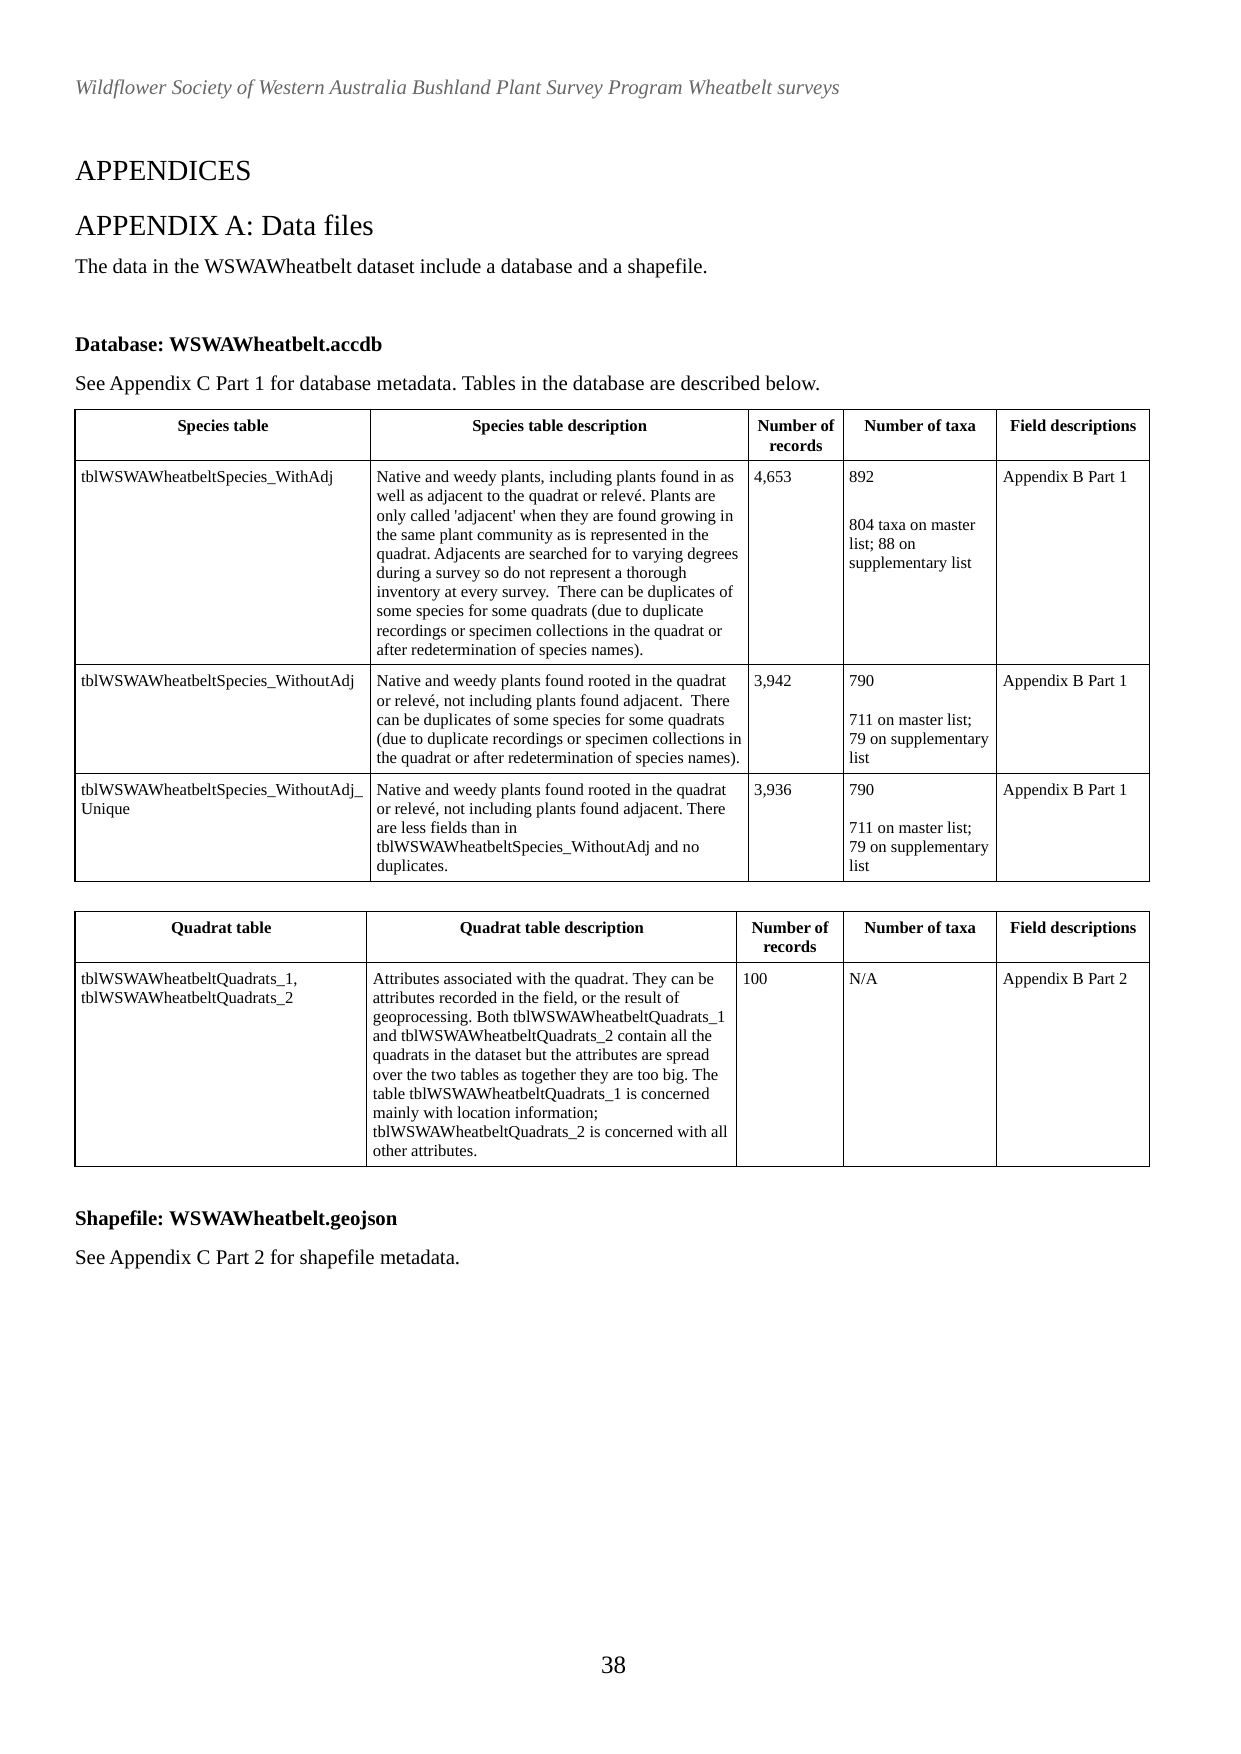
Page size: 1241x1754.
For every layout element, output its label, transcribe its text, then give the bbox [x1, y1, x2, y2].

text Database: WSWAWheatbelt.accdb [75, 332, 1152, 356]
table_cell 892 804 taxa on master list; 88 on supplementary list [844, 461, 996, 664]
table_header Number of records [737, 912, 843, 962]
table_cell Appendix B Part 2 [997, 963, 1149, 1166]
table_header Number of records [749, 410, 843, 460]
table_cell tblWSWAWheatbeltSpecies_WithoutAdj_Unique [76, 774, 370, 881]
table_cell tblWSWAWheatbeltQuadrats_1, tblWSWAWheatbeltQuadrats_2 [76, 963, 366, 1166]
table_header Field descriptions [997, 410, 1149, 460]
text The data in the WSWAWheatbelt dataset include a database and a shapefile. [75, 254, 1152, 278]
subtitle APPENDICES [75, 153, 1152, 187]
table_cell tblWSWAWheatbeltSpecies_WithoutAdj [76, 665, 370, 773]
table_cell Native and weedy plants found rooted in the quadrat or relevé, not including plants found adjacent. There are less fields than in tblWSWAWheatbeltSpecies_WithoutAdj and no duplicates. [371, 774, 748, 881]
text See Appendix C Part 2 for shapefile metadata. [75, 1244, 1152, 1269]
table_header Quadrat table [76, 912, 366, 962]
table_cell Native and weedy plants found rooted in the quadrat or relevé, not including plants found adjacent. There can be duplicates of some species for some quadrats (due to duplicate recordings or specimen collections in the quadrat or after redetermination of species names). [371, 665, 748, 773]
table_cell 790 711 on master list; 79 on supplementary list [844, 774, 996, 881]
table_header Species table description [371, 410, 748, 460]
table_header Quadrat table description [367, 912, 736, 962]
subtitle APPENDIX A: Data files [75, 208, 1152, 241]
table_cell 3,942 [749, 665, 843, 773]
table_cell 3,936 [749, 774, 843, 881]
table_header Species table [76, 410, 370, 460]
table_cell Appendix B Part 1 [997, 774, 1149, 881]
text See Appendix C Part 1 for database metadata. Tables in the database are described below. [75, 371, 1152, 394]
table_cell Appendix B Part 1 [997, 461, 1149, 664]
table_cell 4,653 [749, 461, 843, 664]
table_header Number of taxa [844, 410, 996, 460]
table_cell Native and weedy plants, including plants found in as well as adjacent to the quadrat or relevé. Plants are only called 'adjacent' when they are found growing in the same plant community as is represented in the quadrat. Adjacents are searched for to varying degrees during a survey so do not represent a thorough inventory at every survey. There can be duplicates of some species for some quadrats (due to duplicate recordings or specimen collections in the quadrat or after redetermination of species names). [371, 461, 748, 664]
table_cell 790 711 on master list; 79 on supplementary list [844, 665, 996, 773]
table_cell N/A [844, 963, 996, 1166]
table_cell tblWSWAWheatbeltSpecies_WithAdj [76, 461, 370, 664]
table_header Number of taxa [844, 912, 996, 962]
table_cell 100 [737, 963, 843, 1166]
table_cell Appendix B Part 1 [997, 665, 1149, 773]
table_cell Attributes associated with the quadrat. They can be attributes recorded in the field, or the result of geoprocessing. Both tblWSWAWheatbeltQuadrats_1 and tblWSWAWheatbeltQuadrats_2 contain all the quadrats in the dataset but the attributes are spread over the two tables as together they are too big. The table tblWSWAWheatbeltQuadrats_1 is concerned mainly with location information; tblWSWAWheatbeltQuadrats_2 is concerned with all other attributes. [367, 963, 736, 1166]
text Shapefile: WSWAWheatbelt.geojson [75, 1206, 1152, 1230]
table_header Field descriptions [997, 912, 1149, 962]
